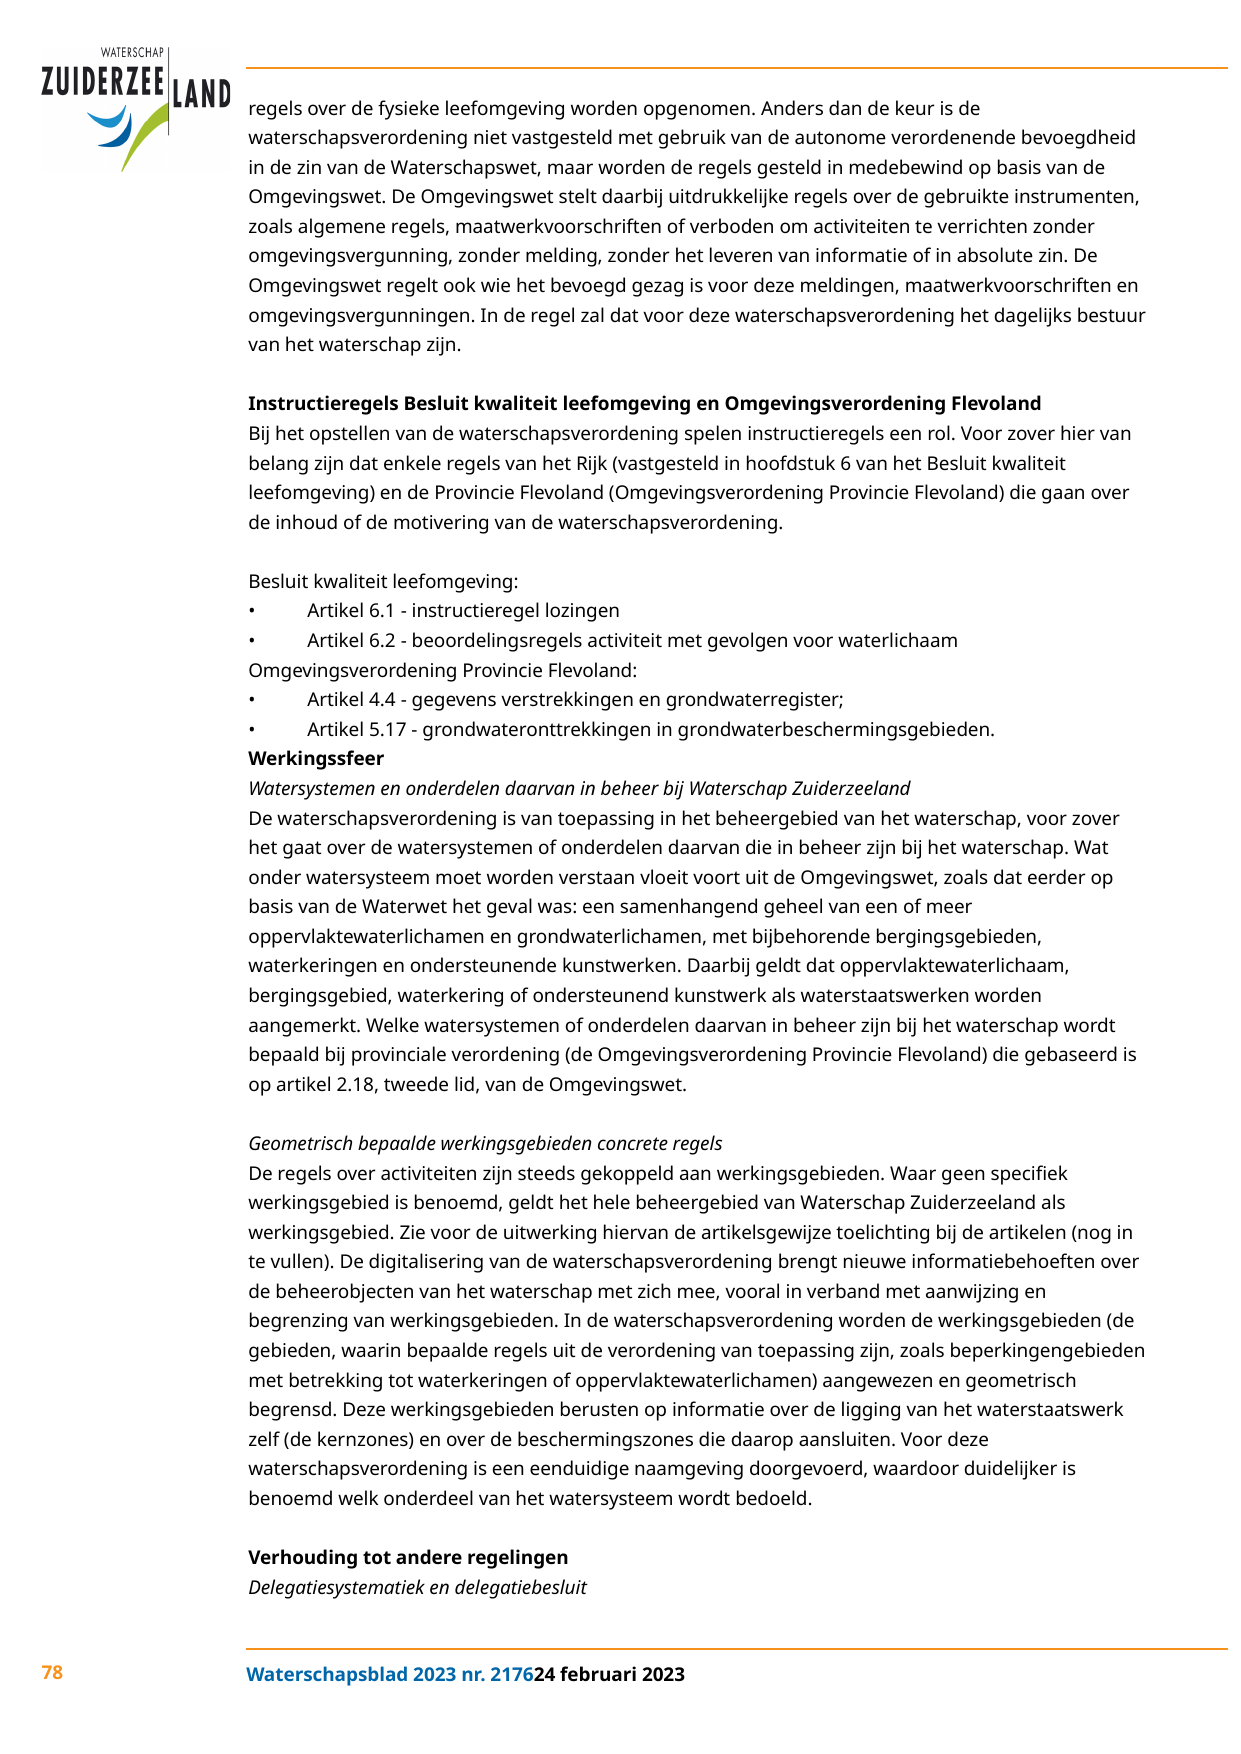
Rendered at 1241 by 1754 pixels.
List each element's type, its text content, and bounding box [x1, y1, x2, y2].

list Artikel 4.4 - gegevens verstrekkingen en grondwaterregister; [248, 686, 1152, 712]
text Geometrisch bepaalde werkingsgebieden concrete regels [248, 1130, 1152, 1156]
text De regels over activiteiten zijn steeds gekoppeld aan werkingsgebieden. Waar geen specifiek werkingsgebied is benoemd, geldt het hele beheergebied van Waterschap Zuiderzeeland als werkingsgebied. Zie voor de uitwerking hiervan de artikelsgewijze toelichting bij de artikelen (nog in te vullen). De digitalisering van de waterschapsverordening brengt nieuwe informatiebehoeften over de beheerobjecten van het waterschap met zich mee, vooral in verband met aanwijzing en begrenzing van werkingsgebieden. In de waterschapsverordening worden de werkingsgebieden (de gebieden, waarin bepaalde regels uit de verordening van toepassing zijn, zoals beperkingengebieden met betrekking tot waterkeringen of oppervlaktewaterlichamen) aangewezen en geometrisch begrensd. Deze werkingsgebieden berusten op informatie over de ligging van het waterstaatswerk zelf (de kernzones) en over de beschermingszones die daarop aansluiten. Voor deze waterschapsverordening is een eenduidige naamgeving doorgevoerd, waardoor duidelijker is benoemd welk onderdeel van het watersysteem wordt bedoeld. [248, 1160, 1152, 1511]
text Verhouding tot andere regelingen [248, 1544, 1152, 1570]
list Artikel 6.1 - instructieregel lozingen [248, 598, 1152, 623]
text Omgevingsverordening Provincie Flevoland: [248, 657, 1152, 683]
text Watersystemen en onderdelen daarvan in beheer bij Waterschap Zuiderzeeland [248, 775, 1152, 801]
text Delegatiesystematiek en delegatiebesluit [248, 1574, 1152, 1600]
list Artikel 6.2 - beoordelingsregels activiteit met gevolgen voor waterlichaam [248, 627, 1152, 653]
text De waterschapsverordening is van toepassing in het beheergebied van het waterschap, voor zover het gaat over de watersystemen of onderdelen daarvan die in beheer zijn bij het waterschap. Wat onder watersysteem moet worden verstaan vloeit voort uit de Omgevingswet, zoals dat eerder op basis van de Waterwet het geval was: een samenhangend geheel van een of meer oppervlaktewaterlichamen en grondwaterlichamen, met bijbehorende bergingsgebieden, waterkeringen en ondersteunende kunstwerken. Daarbij geldt dat oppervlaktewaterlichaam, bergingsgebied, waterkering of ondersteunend kunstwerk als waterstaatswerken worden aangemerkt. Welke watersystemen of onderdelen daarvan in beheer zijn bij het waterschap wordt bepaald bij provinciale verordening (de Omgevingsverordening Provincie Flevoland) die gebaseerd is op artikel 2.18, tweede lid, van de Omgevingswet. [248, 805, 1152, 1097]
picture [41, 47, 231, 172]
text Instructieregels Besluit kwaliteit leefomgeving en Omgevingsverordening Flevoland [248, 391, 1152, 416]
text regels over de fysieke leefomgeving worden opgenomen. Anders dan de keur is de waterschapsverordening niet vastgesteld met gebruik van de autonome verordenende bevoegdheid in de zin van de Waterschapswet, maar worden de regels gesteld in medebewind op basis van de Omgevingswet. De Omgevingswet stelt daarbij uitdrukkelijke regels over de gebruikte instrumenten, zoals algemene regels, maatwerkvoorschriften of verboden om activiteiten te verrichten zonder omgevingsvergunning, zonder melding, zonder het leveren van informatie of in absolute zin. De Omgevingswet regelt ook wie het bevoegd gezag is voor deze meldingen, maatwerkvoorschriften en omgevingsvergunningen. In de regel zal dat voor deze waterschapsverordening het dagelijks bestuur van het waterschap zijn. [248, 95, 1152, 357]
list Artikel 5.17 - grondwateronttrekkingen in grondwaterbeschermingsgebieden. [248, 716, 1152, 742]
text Bij het opstellen van de waterschapsverordening spelen instructieregels een rol. Voor zover hier van belang zijn dat enkele regels van het Rijk (vastgesteld in hoofdstuk 6 van het Besluit kwaliteit leefomgeving) en de Provincie Flevoland (Omgevingsverordening Provincie Flevoland) die gaan over de inhoud of de motivering van de waterschapsverordening. [248, 420, 1152, 535]
text Werkingssfeer [248, 746, 1152, 771]
text Besluit kwaliteit leefomgeving: [248, 568, 1152, 594]
